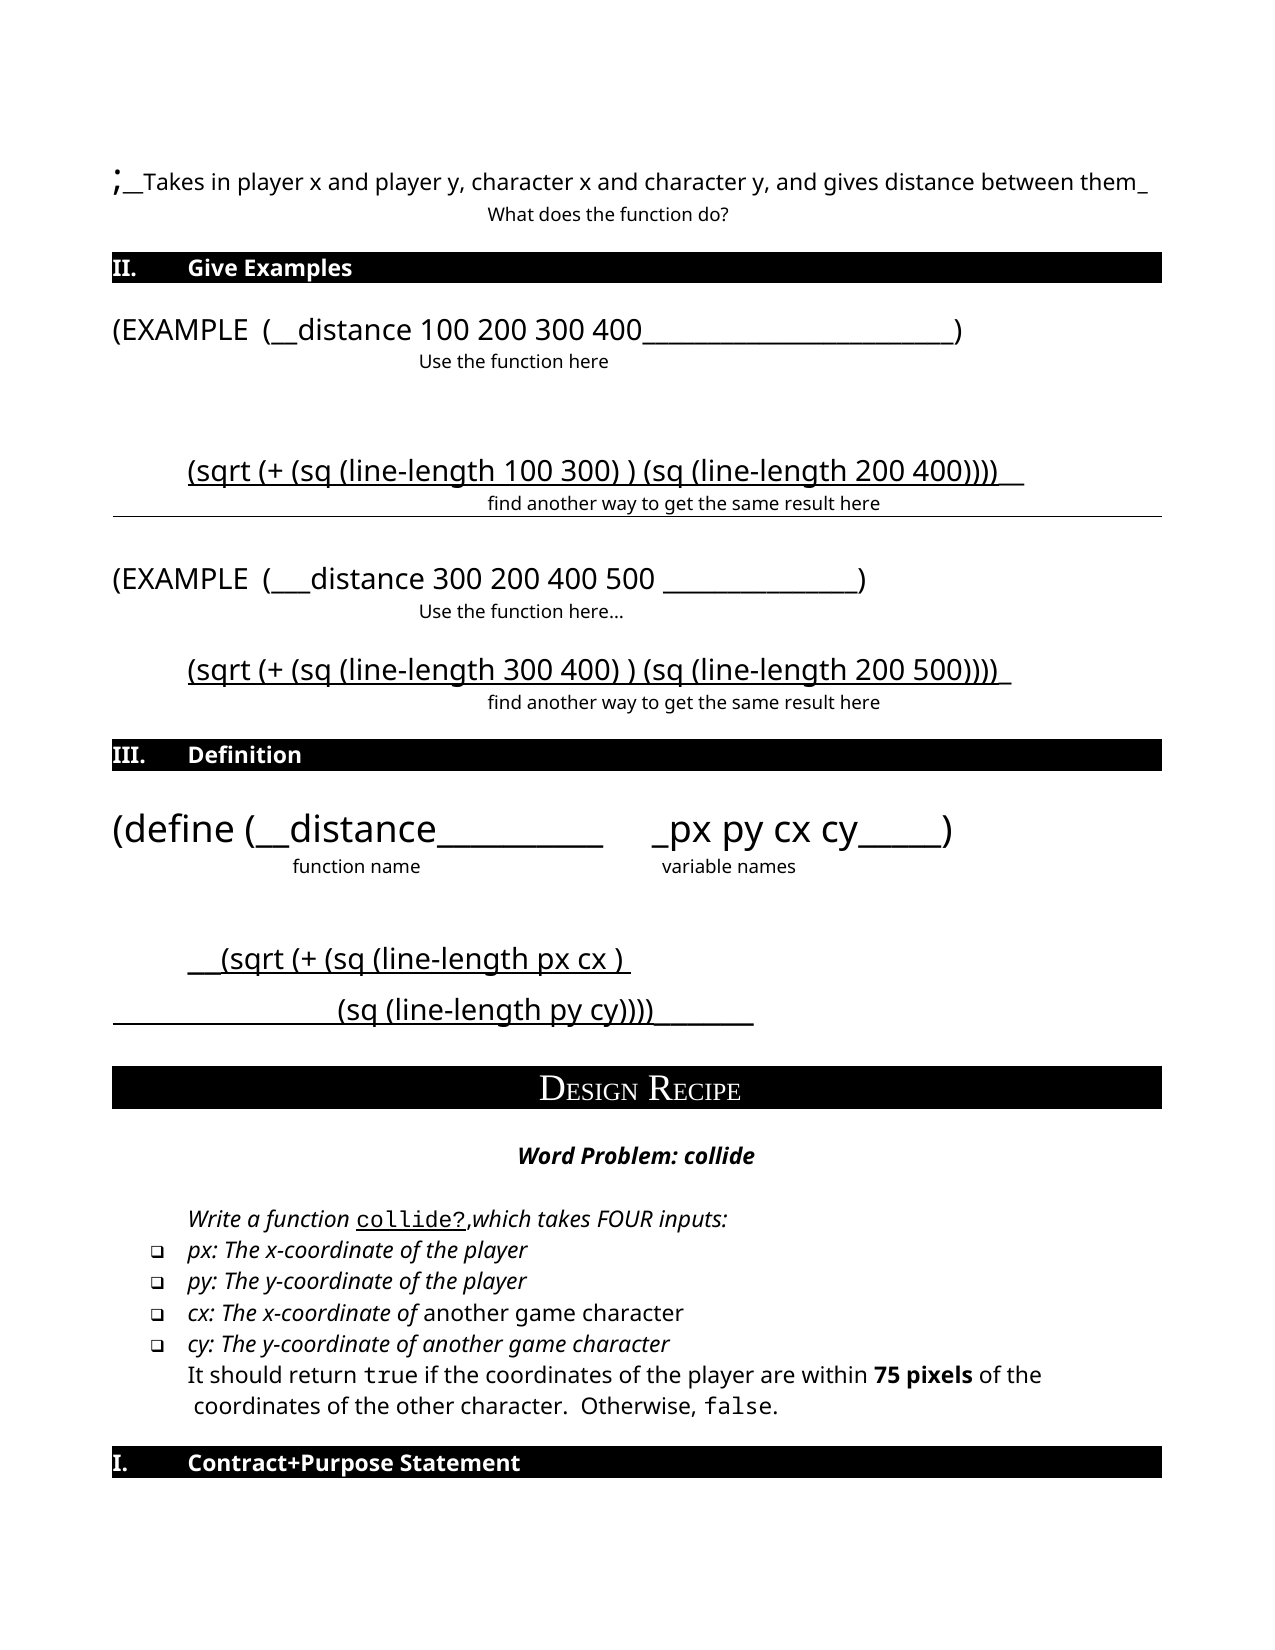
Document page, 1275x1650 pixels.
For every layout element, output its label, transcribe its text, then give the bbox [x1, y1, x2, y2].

subtitle Definition [112, 739, 1162, 771]
text __(sqrt (+ (sq (line-length px cx ) [112, 929, 1162, 981]
subtitle Contract+Purpose Statement [112, 1446, 1162, 1478]
text (define (__distance__________ _px py cx cy_____) [112, 802, 1162, 853]
subtitle Give Examples [112, 252, 1162, 283]
list py: The y-coordinate of the player [150, 1265, 1162, 1296]
text Use the function here… [337, 598, 1162, 624]
text (sqrt (+ (sq (line-length 300 400) ) (sq (line-length 200 500))))_ [187, 649, 1162, 689]
list cx: The x-coordinate of another game character [150, 1296, 1162, 1328]
text find another way to get the same result here [487, 689, 1162, 714]
text Write a function collide?,which takes FOUR inputs: [112, 1203, 1162, 1234]
text Use the function here [337, 348, 1162, 374]
text (EXAMPLE (___distance 300 200 400 500 _______________) [112, 558, 1162, 598]
text (sq (line-length py cy))))______ [112, 981, 1162, 1032]
text (sqrt (+ (sq (line-length 100 300) ) (sq (line-length 200 400))))__ [187, 451, 1162, 490]
text find another way to get the same result here [487, 490, 1162, 516]
text It should return true if the coordinates of the player are within 75 pixels of the coordinates of the other character. Otherwise, false. [112, 1359, 1162, 1421]
text Design Recipe [112, 1066, 1162, 1109]
list px: The x-coordinate of the player [150, 1234, 1162, 1265]
text function name variable names [112, 853, 1162, 878]
text Word Problem: collide [112, 1140, 1162, 1171]
text ;__Takes in player x and player y, character x and character y, and gives distance between them_ [112, 150, 1162, 201]
text What does the function do? [112, 201, 1162, 227]
list cy: The y-coordinate of another game character [150, 1328, 1162, 1359]
text (EXAMPLE (__distance 100 200 300 400________________________) [112, 309, 1162, 348]
